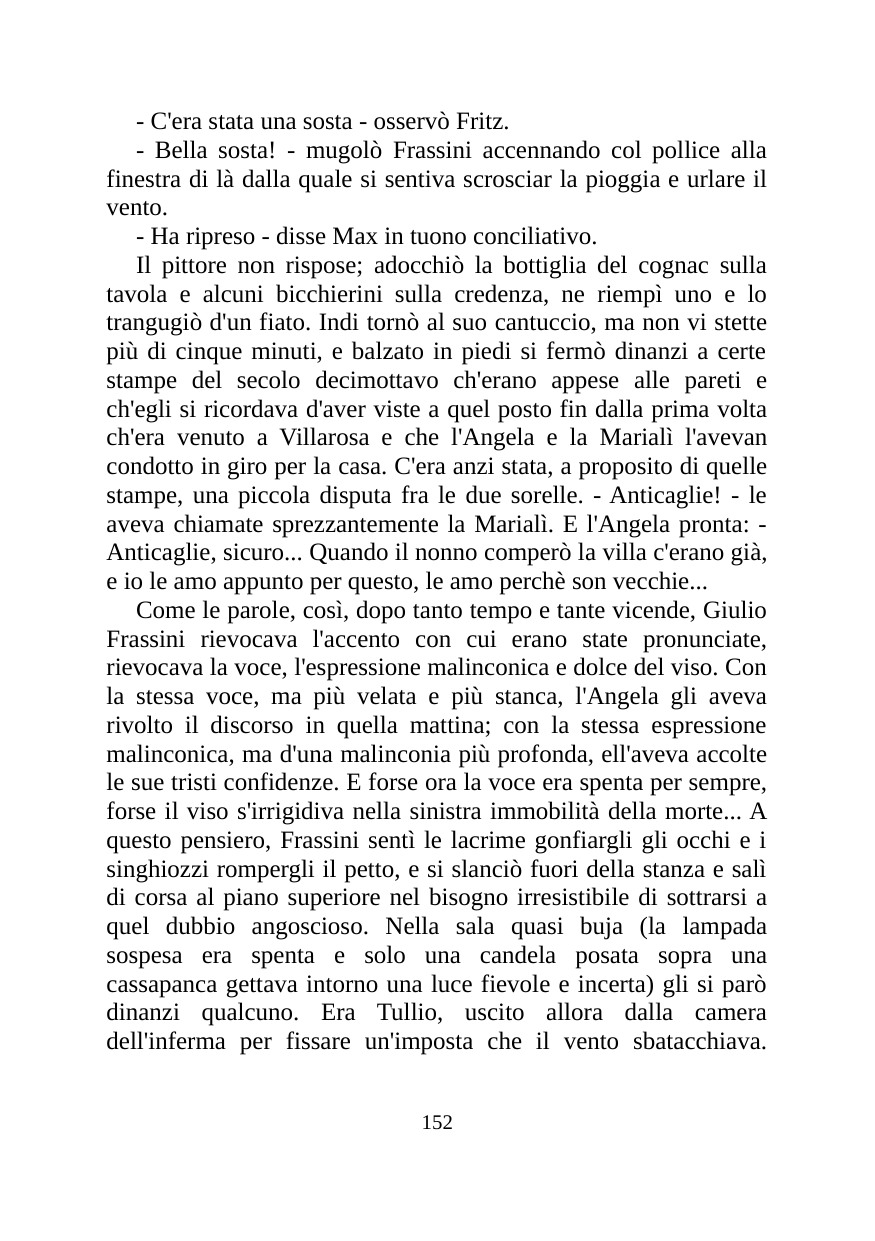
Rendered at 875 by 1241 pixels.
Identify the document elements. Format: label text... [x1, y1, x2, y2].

text Il pittore non rispose; adocchiò la bottiglia del cognac sulla tavola e alcuni bicchierini sulla credenza, ne riempì uno e lo trangugiò d'un fiato. Indi tornò al suo cantuccio, ma non vi stette più di cinque minuti, e balzato in piedi si fermò dinanzi a certe stampe del secolo decimottavo ch'erano appese alle pareti e ch'egli si ricordava d'aver viste a quel posto fin dalla prima volta ch'era venuto a Villarosa e che l'Angela e la Marialì l'avevan condotto in giro per la casa. C'era anzi stata, a proposito di quelle stampe, una piccola disputa fra le due sorelle. - Anticaglie! - le aveva chiamate sprezzantemente la Marialì. E l'Angela pronta: - Anticaglie, sicuro... Quando il nonno comperò la villa c'erano già, e io le amo appunto per questo, le amo perchè son vecchie... [106, 250, 768, 595]
text Come le parole, così, dopo tanto tempo e tante vicende, Giulio Frassini rievocava l'accento con cui erano state pronunciate, rievocava la voce, l'espressione malinconica e dolce del viso. Con la stessa voce, ma più velata e più stanca, l'Angela gli aveva rivolto il discorso in quella mattina; con la stessa espressione malinconica, ma d'una malinconia più profonda, ell'aveva accolte le sue tristi confidenze. E forse ora la voce era spenta per sempre, forse il viso s'irrigidiva nella sinistra immobilità della morte... A questo pensiero, Frassini sentì le lacrime gonfiargli gli occhi e i singhiozzi rompergli il petto, e si slanciò fuori della stanza e salì di corsa al piano superiore nel bisogno irresistibile di sottrarsi a quel dubbio angoscioso. Nella sala quasi buja (la lampada sospesa era spenta e solo una candela posata sopra una cassapanca gettava intorno una luce fievole e incerta) gli si parò dinanzi qualcuno. Era Tullio, uscito allora dalla camera dell'inferma per fissare un'imposta che il vento sbatacchiava. [106, 595, 768, 1055]
text - C'era stata una sosta - osservò Fritz. [106, 106, 768, 135]
text - Bella sosta! - mugolò Frassini accennando col pollice alla finestra di là dalla quale si sentiva scrosciar la pioggia e urlare il vento. [106, 135, 768, 221]
text - Ha ripreso - disse Max in tuono conciliativo. [106, 221, 768, 250]
